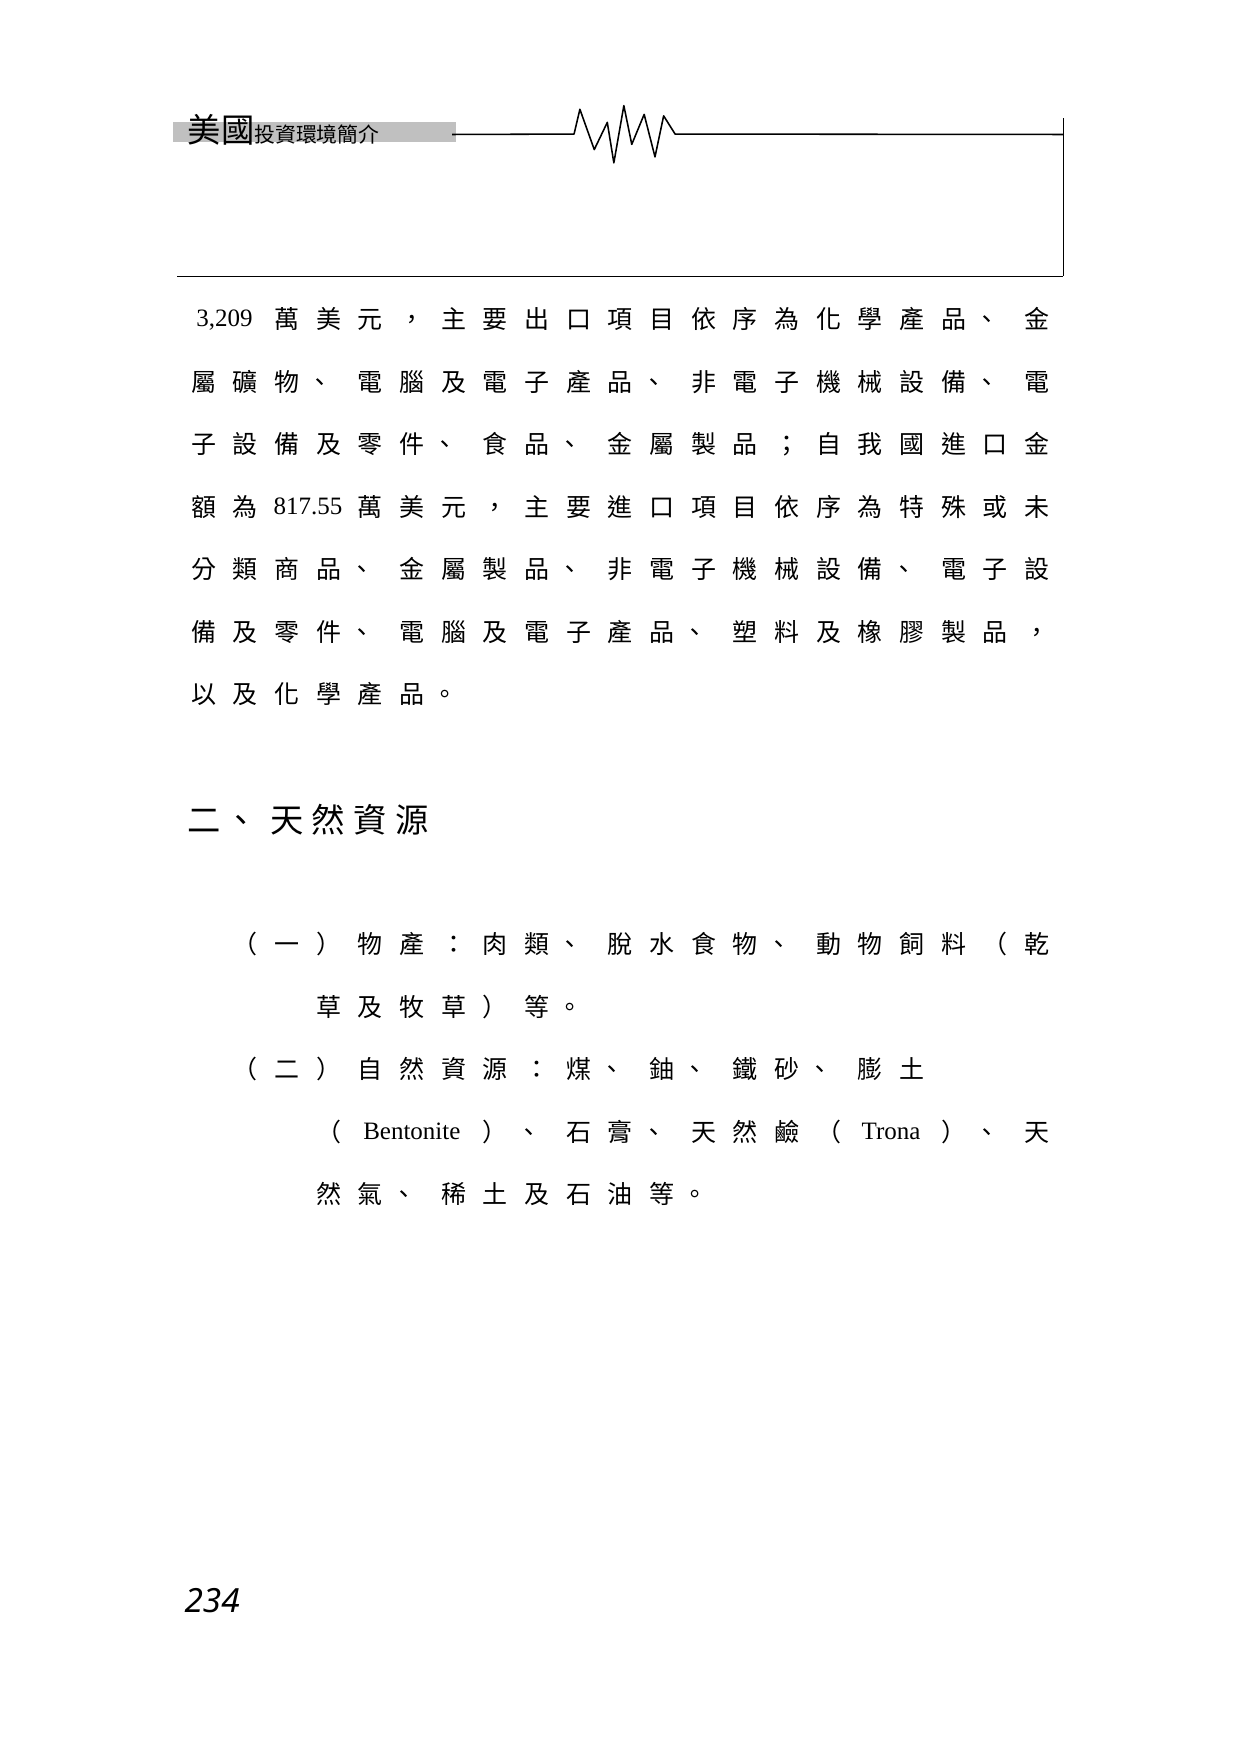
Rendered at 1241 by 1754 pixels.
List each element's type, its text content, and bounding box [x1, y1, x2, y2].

text 3,209萬美元，主要出口項目依序為化學產品、金屬礦物、電腦及電子產品、非電子機械設備、電子設備及零件、食品、金屬製品；自我國進口金額為817.55萬美元，主要進口項目依序為特殊或未分類商品、金屬製品、非電子機械設備、電子設備及零件、電腦及電子產品、塑料及橡膠製品，以及化學產品。 [183, 276, 1058, 713]
text 二、天然資源 [183, 776, 1058, 838]
text （一）物產：肉類、脫水食物、動物飼料（乾草及牧草）等。 [207, 901, 1058, 1026]
text （二）自然資源：煤、鈾、鐵砂、膨土（Bentonite）、石膏、天然鹼（Trona）、天然氣、稀土及石油等。 [207, 1026, 1058, 1213]
